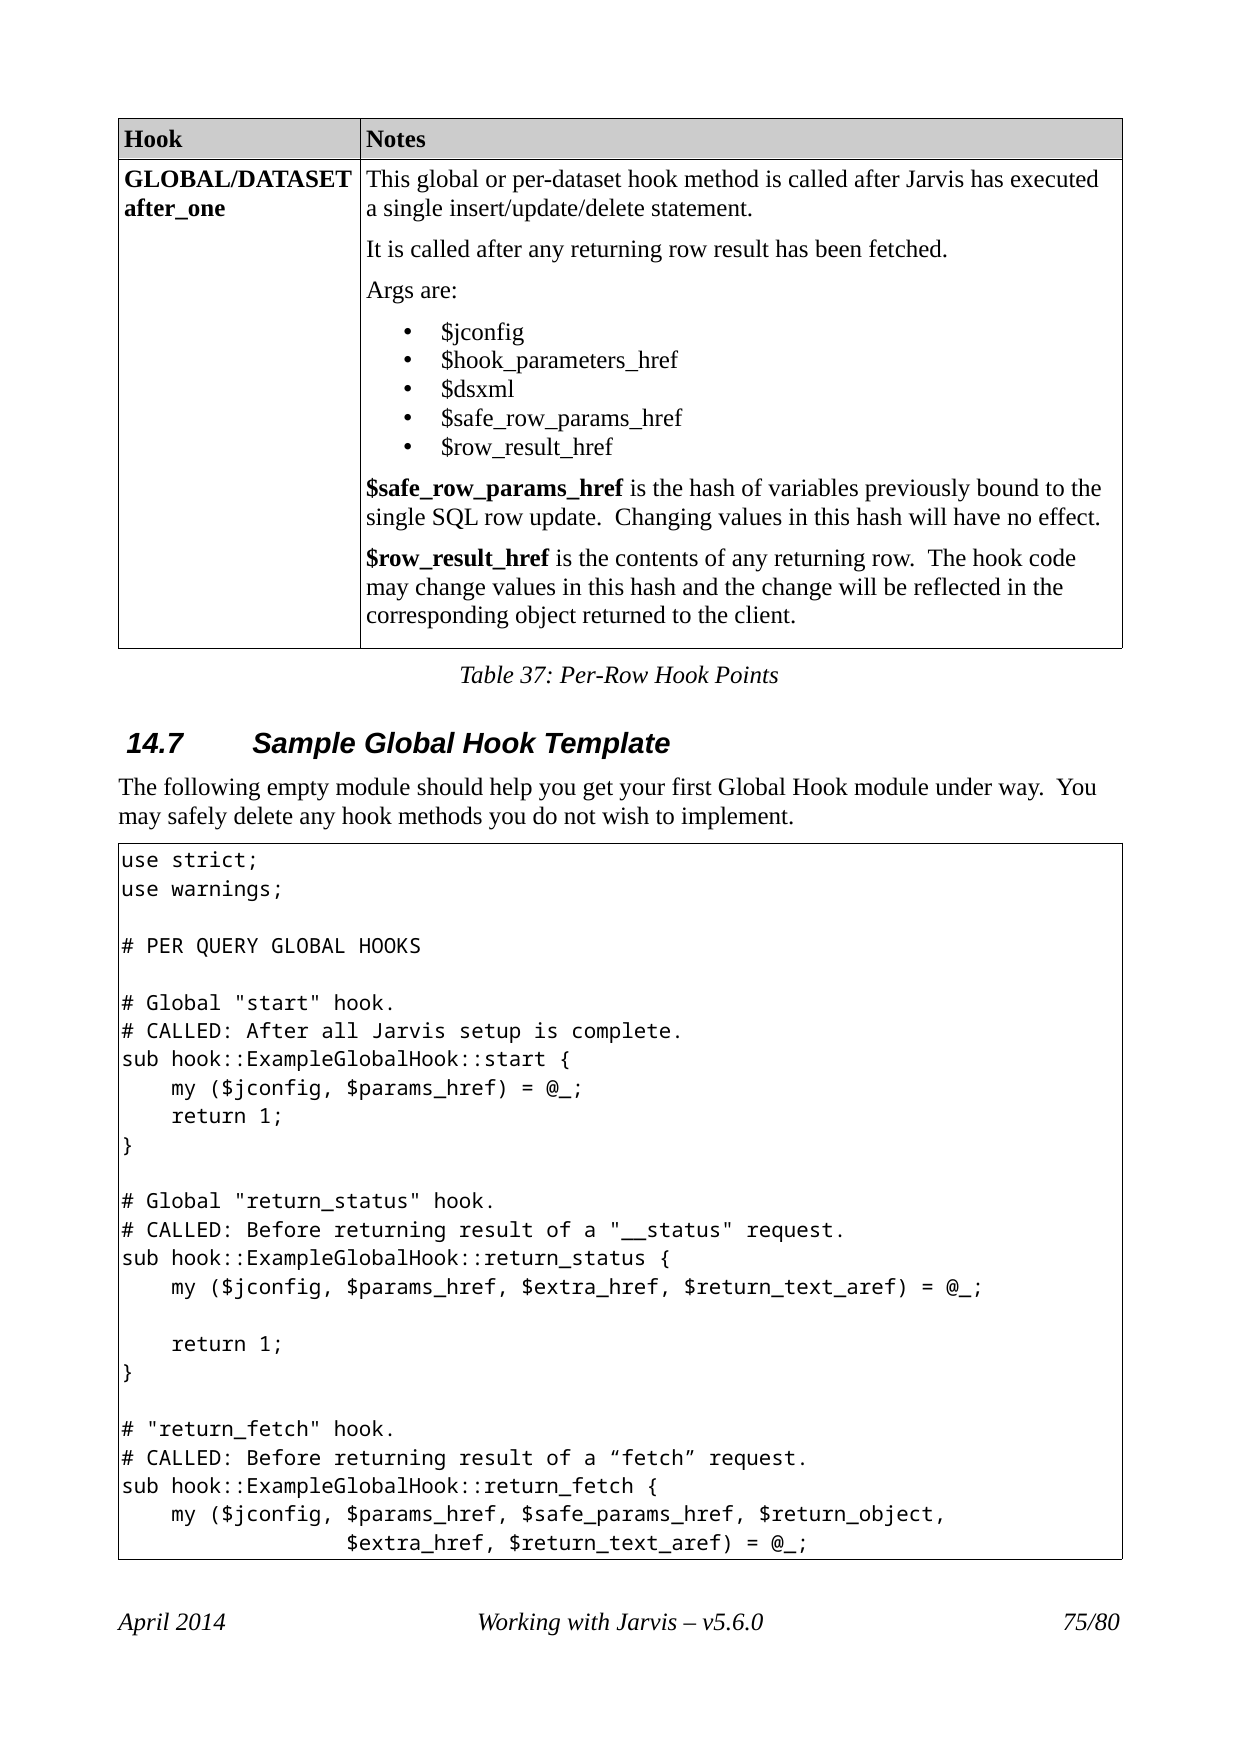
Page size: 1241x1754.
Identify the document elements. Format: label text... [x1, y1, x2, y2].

table_cell This global or per-dataset hook method is called after Jarvis has executed a single insert/update/delete statement. It is called after any returning row result has been fetched. Args are: $jconfig $hook_parameters_href $dsxml $safe_row_params_href $row_result_href $safe_row_params_href is the hash of variables previously bound to the single SQL row update. Changing values in this hash will have no effect. $row_result_href is the contents of any returning row. The hook code may change values in this hash and the change will be reflected in the corresponding object returned to the client. [361, 160, 1122, 647]
text } [119, 1127, 1122, 1158]
text # "return_fetch" hook. [119, 1411, 1122, 1439]
text my ($jconfig, $params_href, $safe_params_href, $return_object, [119, 1496, 1122, 1525]
text # CALLED: Before returning result of a "__status" request. [119, 1212, 1122, 1241]
text # CALLED: Before returning result of a “fetch” request. [119, 1439, 1122, 1468]
text Table 37: Per-Row Hook Points [118, 660, 1122, 689]
text # CALLED: After all Jarvis setup is complete. [119, 1013, 1122, 1041]
text return 1; [119, 1098, 1122, 1127]
table_cell GLOBAL/DATASET after_one [119, 160, 360, 647]
text my ($jconfig, $params_href) = @_; [119, 1070, 1122, 1098]
text sub hook::ExampleGlobalHook::return_fetch { [119, 1468, 1122, 1496]
text } [119, 1354, 1122, 1386]
text # PER QUERY GLOBAL HOOKS [119, 928, 1122, 959]
text my ($jconfig, $params_href, $extra_href, $return_text_aref) = @_; [119, 1269, 1122, 1300]
text return 1; [119, 1326, 1122, 1354]
table_header Hook [119, 119, 360, 158]
text use warnings; [119, 871, 1122, 902]
table_header Notes [361, 119, 1122, 158]
subtitle Sample Global Hook Template [118, 726, 1122, 760]
text # Global "start" hook. [119, 984, 1122, 1013]
text # Global "return_status" hook. [119, 1184, 1122, 1212]
text $extra_href, $return_text_aref) = @_; [119, 1525, 1122, 1559]
text The following empty module should help you get your first Global Hook module under way. You may safely delete any hook methods you do not wish to implement. [118, 772, 1122, 830]
text sub hook::ExampleGlobalHook::return_status { [119, 1241, 1122, 1269]
text use strict; [119, 844, 1122, 871]
text sub hook::ExampleGlobalHook::start { [119, 1041, 1122, 1070]
